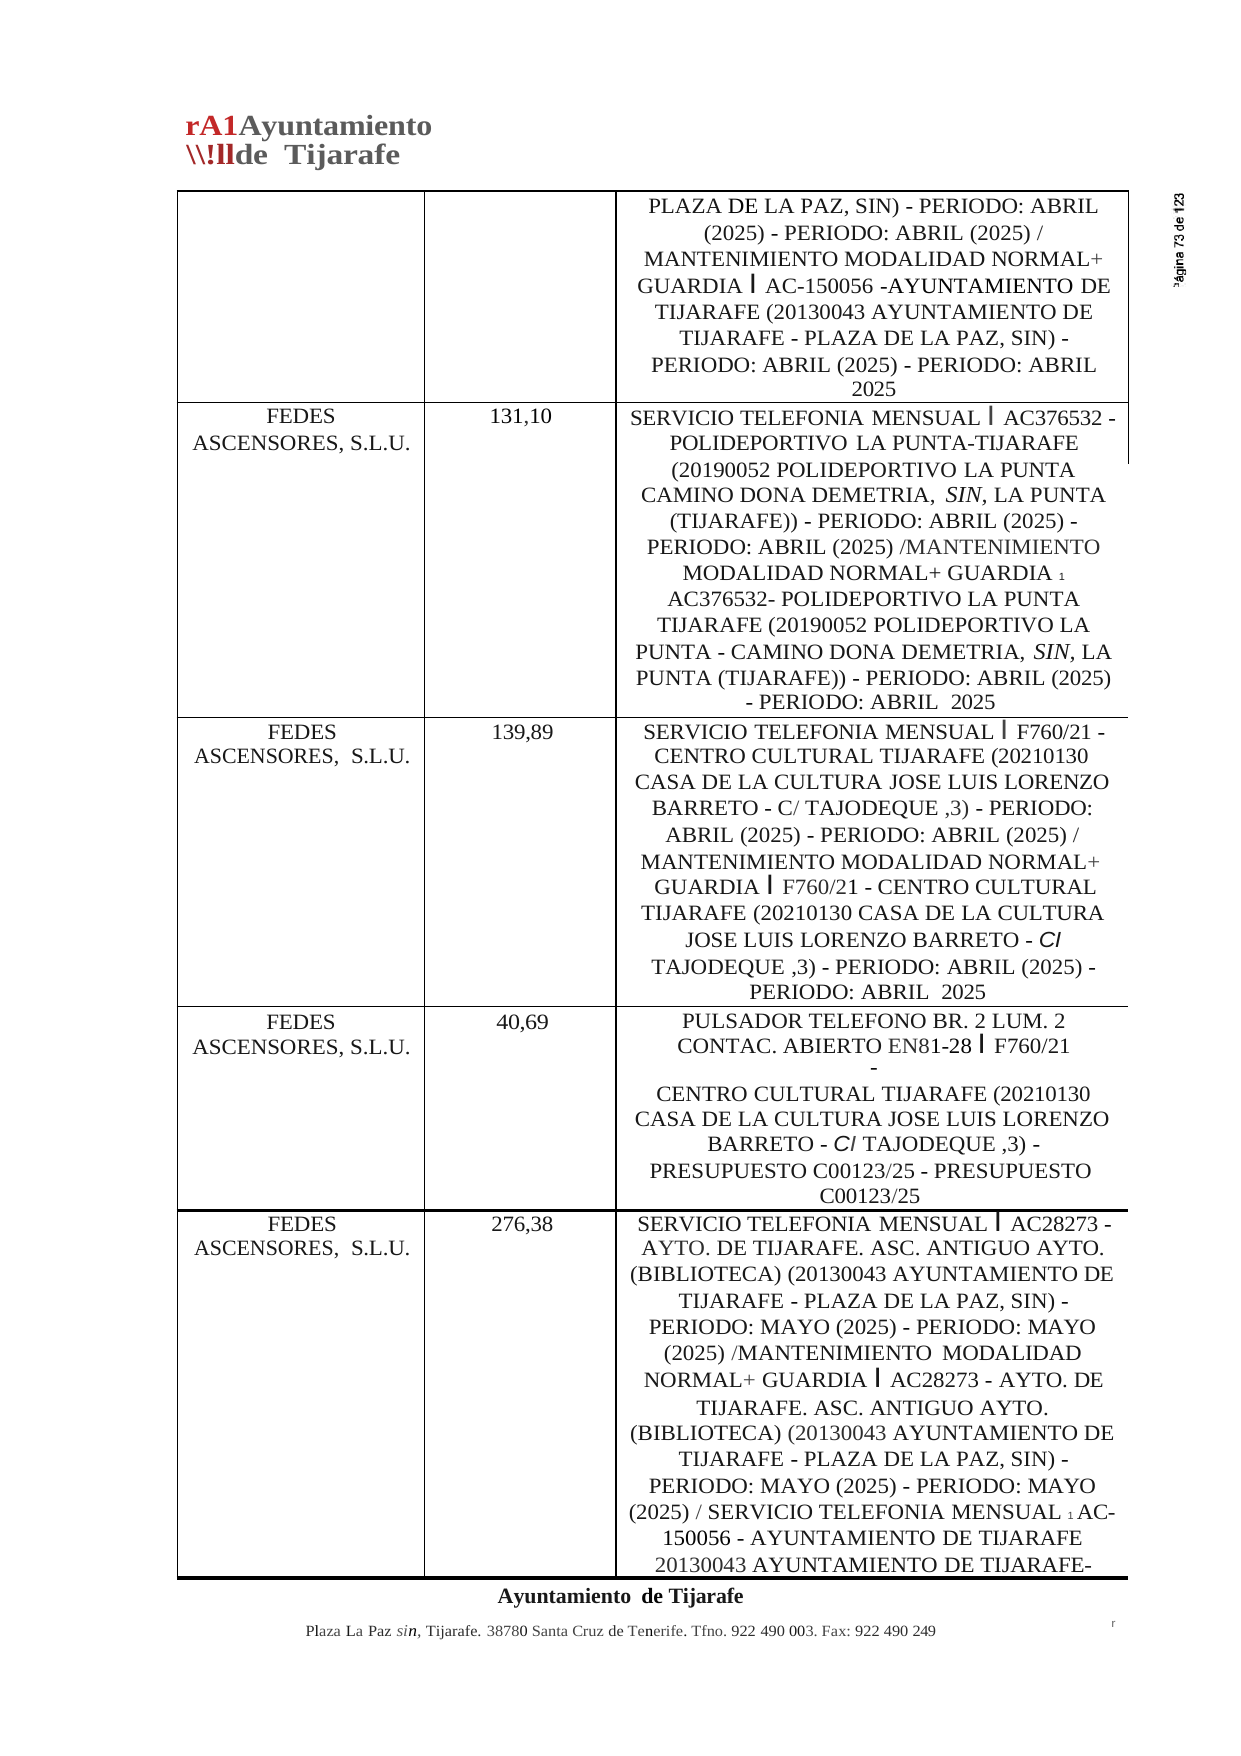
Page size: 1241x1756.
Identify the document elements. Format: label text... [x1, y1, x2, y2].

table_cell [178, 1474, 424, 1500]
table_cell [178, 954, 424, 981]
table_cell [425, 823, 615, 849]
table_cell [178, 1315, 424, 1341]
table_cell PERIODO: MAYO (2025) - PERIODO: MAYO [617, 1315, 1128, 1341]
table_cell (20190052 POLIDEPORTIVO LA PUNTA­ CAMINO DONA DEMETRIA, SIN, LA PUNTA (TIJARAFE)) - PERIODO: ABRIL (2025) - PERIODO: ABRIL (2025) /MANTENIMIENTO MODALIDAD NORMAL+ GUARDIA 1 AC376532- POLIDEPORTIVO LA PUNTA­ TIJARAFE (20190052 POLIDEPORTIVO LA PUNTA - CAMINO DONA DEMETRIA, SIN, LA PUNTA (TIJARAFE)) - PERIODO: ABRIL (2025) - PERIODO: ABRIL 2025 [617, 464, 1128, 716]
table_cell TIJARAFE - PLAZA DE LA PAZ, SIN) - [617, 1289, 1128, 1315]
table_cell [178, 928, 424, 954]
table_cell [425, 928, 615, 954]
table_cell [178, 1526, 424, 1552]
table_cell CASA DE LA CULTURA JOSE LUIS LORENZO [617, 770, 1128, 796]
table_cell (2025) /MANTENIMIENTO MODALIDAD NORMAL+ GUARDIA I AC28273 - AYTO. DE [617, 1341, 1128, 1396]
table_cell [425, 1474, 615, 1500]
table_cell [178, 849, 424, 927]
table_cell SERVICIO TELEFONIA MENSUAL I AC376532 - POLIDEPORTIVO LA PUNTA-TIJARAFE [617, 403, 1128, 464]
table_cell JOSE LUIS LORENZO BARRETO - CI [617, 928, 1128, 954]
table_cell TIJARAFE. ASC. ANTIGUO AYTO. (BIBLIOTECA) (20130043 AYUNTAMIENTO DE [617, 1396, 1128, 1447]
table_cell CENTRO CULTURAL TIJARAFE (20210130 [617, 745, 1128, 770]
table_cell 276,38 [425, 1212, 615, 1237]
table_cell [425, 770, 615, 796]
table_cell PRESUPUESTO C00123/25 - PRESUPUESTO C00123/25 [617, 1158, 1128, 1209]
table_cell 131,10 [425, 403, 615, 716]
table_cell [425, 1289, 615, 1315]
table_cell CASA DE LA CULTURA JOSE LUIS LORENZO BARRETO - CI TAJODEQUE ,3) - [617, 1106, 1128, 1158]
table_cell TIJARAFE - PLAZA DE LA PAZ, SIN) - [617, 1447, 1128, 1473]
table_cell [425, 849, 615, 927]
table_cell SERVICIO TELEFONIA MENSUAL I AC28273 - [617, 1212, 1128, 1237]
table_cell PULSADOR TELEFONO BR. 2 LUM. 2 CONTAC. ABIERTO EN81-28 I F760/21 - CENTRO CULTURAL TIJARAFE (20210130 [617, 1007, 1128, 1106]
table_cell [178, 1396, 424, 1447]
table_header [425, 192, 615, 402]
table_cell [425, 1263, 615, 1289]
table_cell AYTO. DE TIJARAFE. ASC. ANTIGUO AYTO. [617, 1237, 1128, 1263]
table_cell FEDES ASCENSORES, S.L.U. [178, 403, 424, 716]
table_cell [425, 1237, 615, 1263]
table_cell 139,89 [425, 718, 615, 745]
table_cell (2025) / SERVICIO TELEFONIA MENSUAL 1 AC- [617, 1500, 1128, 1526]
table_cell [178, 1158, 424, 1209]
table_cell [178, 823, 424, 849]
table_cell [425, 954, 615, 981]
table_cell MANTENIMIENTO MODALIDAD NORMAL+ GUARDIA I F760/21 - CENTRO CULTURAL TIJARAFE (20210130 CASA DE LA CULTURA [617, 849, 1128, 927]
table_header [178, 192, 424, 402]
table_cell [425, 796, 615, 822]
table_cell [178, 796, 424, 822]
table_cell (BIBLIOTECA) (20130043 AYUNTAMIENTO DE [617, 1263, 1128, 1289]
table_cell [425, 1341, 615, 1396]
table_header PLAZA DE LA PAZ, SIN) - PERIODO: ABRIL (2025) - PERIODO: ABRIL (2025) / MANTENIMIENTO MODALIDAD NORMAL+ GUARDIA I AC-150056 -AYUNTAMIENTO DE TIJARAFE (20130043 AYUNTAMIENTO DE TIJARAFE - PLAZA DE LA PAZ, SIN) - PERIODO: ABRIL (2025) - PERIODO: ABRIL 2025 [617, 192, 1128, 402]
table_cell [178, 981, 424, 1006]
table_cell FEDES ASCENSORES, S.L.U. [178, 1007, 424, 1106]
table_cell [425, 1447, 615, 1473]
table_cell [178, 1106, 424, 1158]
table_cell 20130043 AYUNTAMIENTO DE TIJARAFE- [617, 1552, 1128, 1576]
table_cell [178, 1500, 424, 1526]
table_cell [425, 1315, 615, 1341]
table_cell PERIODO: MAYO (2025) - PERIODO: MAYO [617, 1474, 1128, 1500]
table_cell BARRETO - C/ TAJODEQUE ,3) - PERIODO: [617, 796, 1128, 822]
table_cell [425, 1500, 615, 1526]
table_cell [425, 1106, 615, 1158]
table_cell ASCENSORES, S.L.U. [178, 1237, 424, 1263]
table_cell [425, 1396, 615, 1447]
table_cell [425, 981, 615, 1006]
table_cell SERVICIO TELEFONIA MENSUAL I F760/21 - [617, 718, 1128, 745]
table_cell [178, 1341, 424, 1396]
table_cell [425, 745, 615, 770]
table_cell ASCENSORES, S.L.U. [178, 745, 424, 770]
table_cell [178, 770, 424, 796]
table_cell TAJODEQUE ,3) - PERIODO: ABRIL (2025) - [617, 954, 1128, 981]
table_cell FEDES [178, 718, 424, 745]
table_cell [178, 1447, 424, 1473]
table_cell PERIODO: ABRIL 2025 [617, 981, 1128, 1006]
table_cell [178, 1289, 424, 1315]
table_cell [178, 1552, 424, 1576]
table_cell [425, 1552, 615, 1576]
table_cell ABRIL (2025) - PERIODO: ABRIL (2025) / [617, 823, 1128, 849]
table_cell 40,69 [425, 1007, 615, 1106]
table_cell 150056 - AYUNTAMIENTO DE TIJARAFE [617, 1526, 1128, 1552]
table_cell [178, 1263, 424, 1289]
table_cell FEDES [178, 1212, 424, 1237]
table_cell [425, 1526, 615, 1552]
table_cell [425, 1158, 615, 1209]
